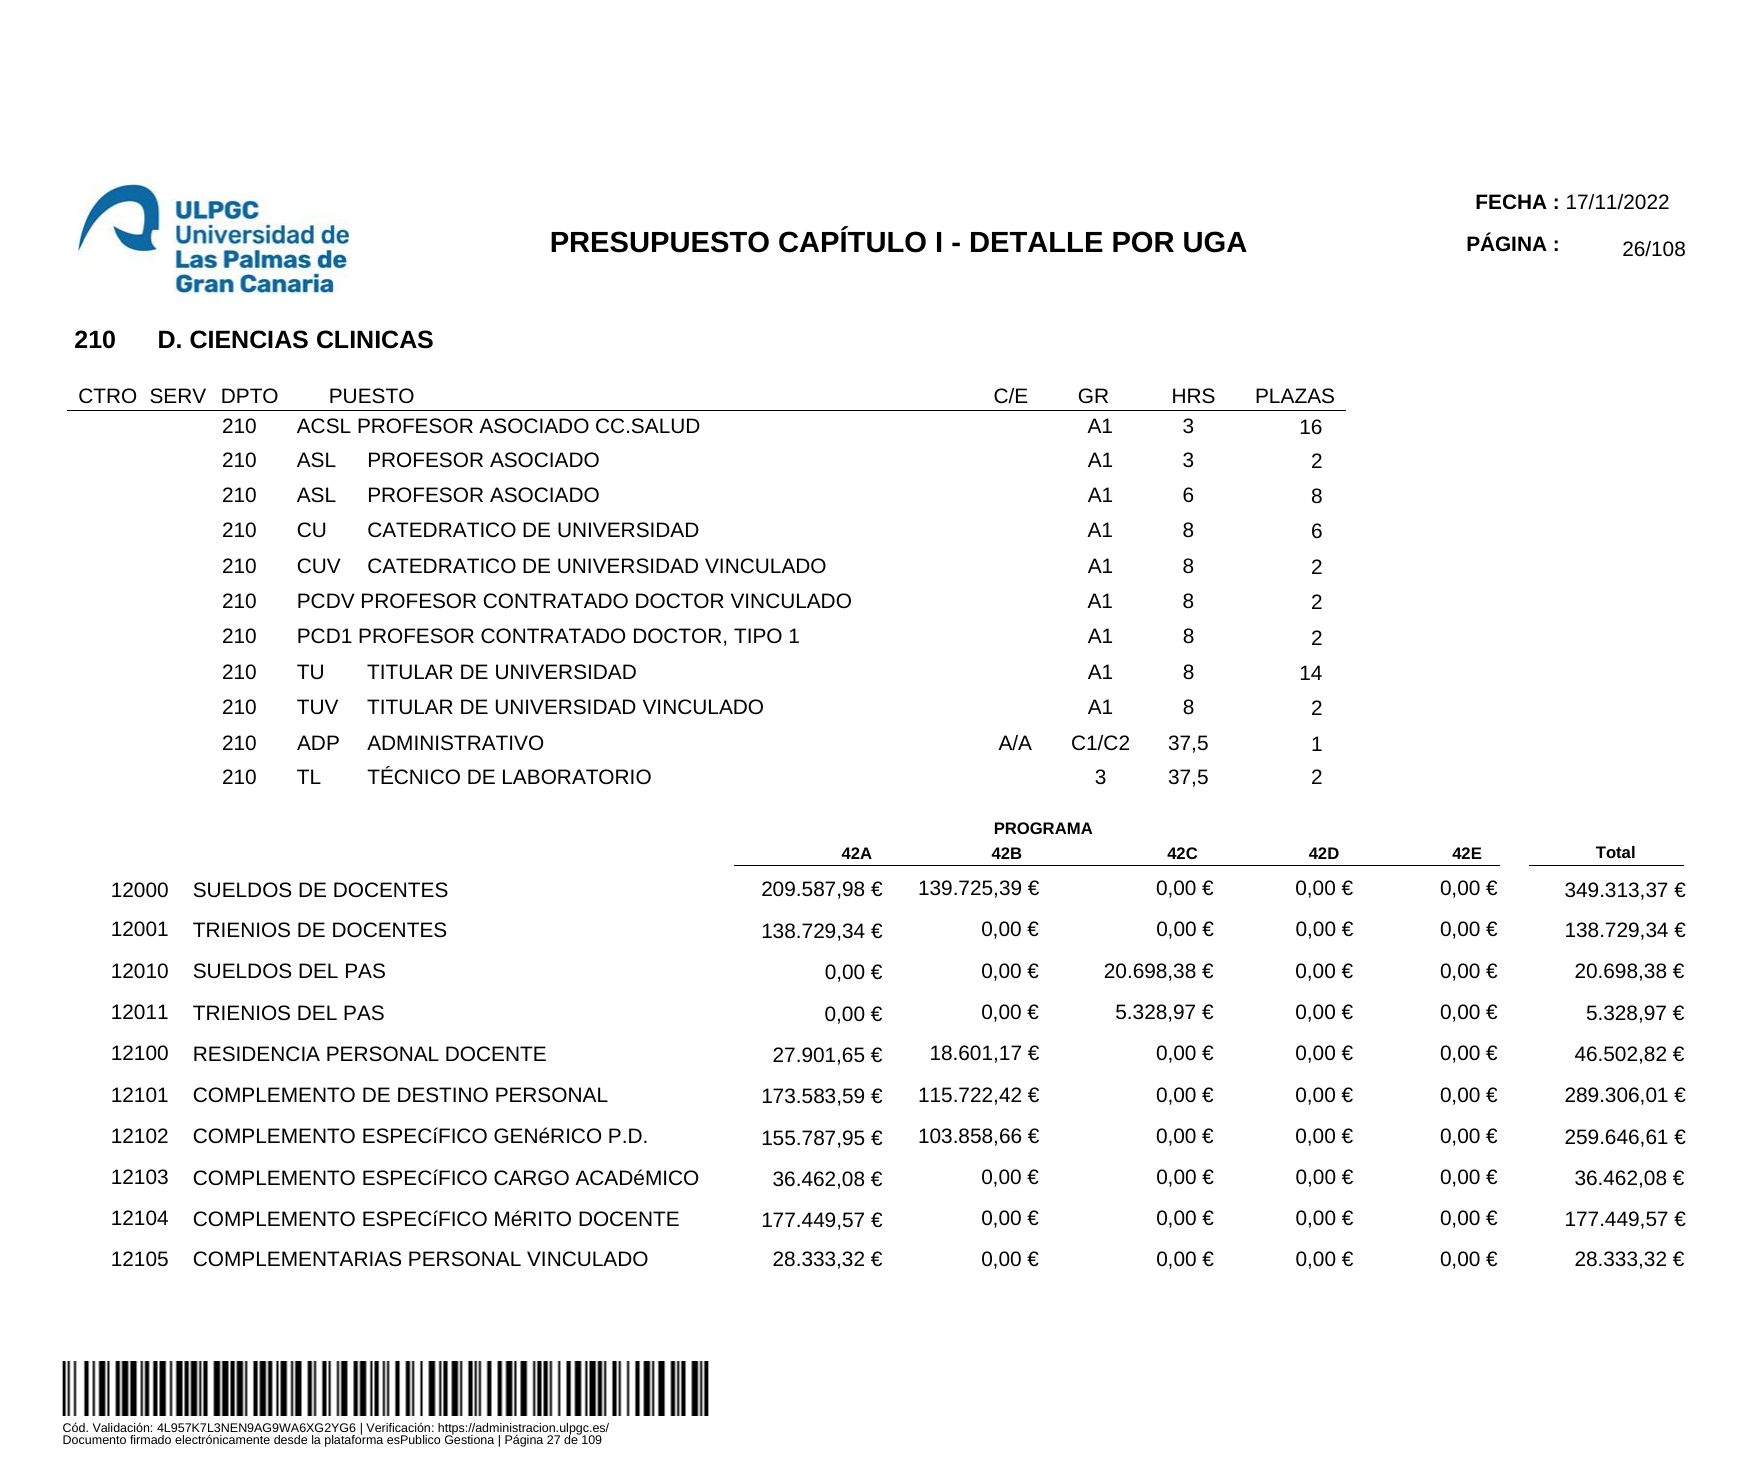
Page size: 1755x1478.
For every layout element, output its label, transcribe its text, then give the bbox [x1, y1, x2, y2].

table_cell 210 [213, 655, 287, 690]
table_cell 0,00 € [1255, 951, 1396, 992]
table_cell [1500, 951, 1529, 992]
table_cell 0,00 € [1255, 993, 1396, 1034]
table_cell 12104 [105, 1199, 180, 1240]
table_cell 27.901,65 € [734, 1034, 900, 1075]
table_cell 8 [1149, 619, 1235, 655]
table_cell A1 [1051, 411, 1148, 443]
table_cell [925, 478, 1051, 513]
table_cell 36.462,08 € [734, 1158, 900, 1199]
table_cell 0,00 € [1255, 1075, 1396, 1116]
table_cell 12100 [105, 1034, 180, 1075]
table_cell 0,00 € [1396, 910, 1500, 951]
table_cell [67, 726, 143, 761]
table_cell [67, 443, 143, 478]
table_cell COMPLEMENTO ESPECíFICO MéRITO DOCENTE [180, 1199, 734, 1240]
table_cell 0,00 € [1098, 1075, 1254, 1116]
table_cell 0,00 € [1396, 1158, 1500, 1199]
table_cell RESIDENCIA PERSONAL DOCENTE [180, 1034, 734, 1075]
table_header [734, 820, 900, 841]
table_cell 349.313,37 € [1529, 866, 1684, 910]
table_cell 37,5 [1149, 761, 1235, 791]
table_header GR [1051, 387, 1148, 410]
table_cell 0,00 € [1396, 866, 1500, 910]
table_cell 0,00 € [1098, 1199, 1254, 1240]
table_cell 12105 [105, 1240, 180, 1273]
table_cell SUELDOS DEL PAS [180, 951, 734, 992]
table_cell TU TITULAR DE UNIVERSIDAD [288, 655, 925, 690]
list D. CIENCIAS CLINICAS [74, 325, 1698, 354]
table_cell 289.306,01 € [1529, 1075, 1684, 1116]
table_cell 103.858,66 € [900, 1116, 1098, 1157]
table_cell 0,00 € [1098, 1034, 1254, 1075]
table_cell [1500, 841, 1529, 864]
table_cell 209.587,98 € [734, 866, 900, 910]
table_cell 259.646,61 € [1529, 1116, 1684, 1157]
table_cell 173.583,59 € [734, 1075, 900, 1116]
table_cell 0,00 € [734, 993, 900, 1034]
table_cell [1500, 1240, 1529, 1273]
table_cell 210 [213, 619, 287, 655]
table_cell 12000 [105, 865, 180, 910]
table_cell 0,00 € [900, 1158, 1098, 1199]
table_cell 8 [1149, 690, 1235, 726]
table_cell 0,00 € [1396, 1199, 1500, 1240]
table_cell [67, 690, 143, 726]
table_cell 138.729,34 € [734, 910, 900, 951]
table_cell [143, 655, 213, 690]
table_cell 8 [1149, 655, 1235, 690]
table_cell 12102 [105, 1116, 180, 1157]
table_cell 0,00 € [1396, 1116, 1500, 1157]
table_cell COMPLEMENTO ESPECíFICO GENéRICO P.D. [180, 1116, 734, 1157]
table_cell 16 [1235, 411, 1346, 443]
table_cell [143, 619, 213, 655]
table_cell 8 [1149, 584, 1235, 619]
table_cell PCDV PROFESOR CONTRATADO DOCTOR VINCULADO [288, 584, 925, 619]
table_cell ADP ADMINISTRATIVO [288, 726, 925, 761]
table_cell 0,00 € [900, 1199, 1098, 1240]
table_cell 12101 [105, 1075, 180, 1116]
table_cell [925, 761, 1051, 791]
table_cell 0,00 € [1396, 1075, 1500, 1116]
table_cell [143, 549, 213, 584]
table_cell A/A [925, 726, 1051, 761]
table_cell COMPLEMENTO DE DESTINO PERSONAL [180, 1075, 734, 1116]
table_header HRS [1149, 387, 1235, 410]
table_cell [67, 584, 143, 619]
table_cell 36.462,08 € [1529, 1158, 1684, 1199]
table_cell 18.601,17 € [900, 1034, 1098, 1075]
table_cell 2 [1235, 549, 1346, 584]
table_header SERV [143, 387, 213, 410]
table_cell A1 [1051, 655, 1148, 690]
table_cell 0,00 € [1396, 951, 1500, 992]
table_cell COMPLEMENTARIAS PERSONAL VINCULADO [180, 1240, 734, 1273]
table_cell 46.502,82 € [1529, 1034, 1684, 1075]
table_cell CUV CATEDRATICO DE UNIVERSIDAD VINCULADO [288, 549, 925, 584]
table_cell 0,00 € [1098, 1240, 1254, 1273]
table_cell [143, 478, 213, 513]
table_header [105, 820, 734, 864]
table_cell A1 [1051, 478, 1148, 513]
table_cell [67, 619, 143, 655]
table_cell 12001 [105, 910, 180, 951]
table_cell 3 [1051, 761, 1148, 791]
table_cell 0,00 € [900, 951, 1098, 992]
table_cell 5.328,97 € [1098, 993, 1254, 1034]
table_cell [67, 761, 143, 791]
table_cell 37,5 [1149, 726, 1235, 761]
table_header [1098, 820, 1684, 841]
table_cell COMPLEMENTO ESPECíFICO CARGO ACADéMICO [180, 1158, 734, 1199]
table_cell 0,00 € [1255, 910, 1396, 951]
table_cell [925, 619, 1051, 655]
table_cell Total [1529, 841, 1684, 864]
table_cell [67, 411, 143, 443]
table_cell [1500, 993, 1529, 1034]
table_cell 8 [1235, 478, 1346, 513]
table_header DPTO [213, 387, 287, 410]
table_cell [925, 549, 1051, 584]
table_header PROGRAMA [900, 820, 1098, 841]
table_cell 0,00 € [1255, 1034, 1396, 1075]
table_cell 0,00 € [734, 951, 900, 992]
table_cell TRIENIOS DE DOCENTES [180, 910, 734, 951]
table_cell A1 [1051, 619, 1148, 655]
table_cell 42D [1255, 841, 1396, 864]
table_cell [1500, 1199, 1529, 1240]
table_cell [1500, 1158, 1529, 1199]
table_cell [143, 690, 213, 726]
table_cell [143, 584, 213, 619]
table_cell [1500, 1075, 1529, 1116]
table_cell [67, 549, 143, 584]
table_cell TL TÉCNICO DE LABORATORIO [288, 761, 925, 791]
table_cell 0,00 € [1255, 1240, 1396, 1273]
table_cell 0,00 € [1255, 1116, 1396, 1157]
table_cell [1500, 1116, 1529, 1157]
table_cell 2 [1235, 761, 1346, 791]
table_cell 210 [213, 478, 287, 513]
table_cell SUELDOS DE DOCENTES [180, 865, 734, 910]
table_cell 210 [213, 584, 287, 619]
table_cell 155.787,95 € [734, 1116, 900, 1157]
table_cell 42A [734, 841, 900, 864]
table_cell [143, 761, 213, 791]
table_cell 2 [1235, 584, 1346, 619]
table_cell 0,00 € [900, 910, 1098, 951]
table_cell 210 [213, 690, 287, 726]
table_cell [925, 411, 1051, 443]
table_cell 210 [213, 411, 287, 443]
table_cell 6 [1235, 513, 1346, 549]
table_cell [143, 726, 213, 761]
table_cell 115.722,42 € [900, 1075, 1098, 1116]
table_header C/E [925, 387, 1051, 410]
table_cell 2 [1235, 619, 1346, 655]
table_cell [925, 690, 1051, 726]
table_cell A1 [1051, 690, 1148, 726]
table_cell 12010 [105, 951, 180, 992]
table_cell A1 [1051, 513, 1148, 549]
table_cell 20.698,38 € [1529, 951, 1684, 992]
table_cell 177.449,57 € [1529, 1199, 1684, 1240]
table_cell PCD1 PROFESOR CONTRATADO DOCTOR, TIPO 1 [288, 619, 925, 655]
table_cell 28.333,32 € [1529, 1240, 1684, 1273]
table_cell [143, 513, 213, 549]
table_cell [67, 478, 143, 513]
table_cell [1500, 1034, 1529, 1075]
table_cell 2 [1235, 690, 1346, 726]
table_cell 0,00 € [1396, 1240, 1500, 1273]
table_cell 3 [1149, 443, 1235, 478]
table_cell 0,00 € [1396, 1034, 1500, 1075]
table_cell 138.729,34 € [1529, 910, 1684, 951]
table_cell ASL PROFESOR ASOCIADO [288, 443, 925, 478]
table_cell 177.449,57 € [734, 1199, 900, 1240]
table_cell 210 [213, 513, 287, 549]
table_cell 0,00 € [1098, 1158, 1254, 1199]
table_cell 210 [213, 549, 287, 584]
table_cell 12103 [105, 1158, 180, 1199]
table_cell CU CATEDRATICO DE UNIVERSIDAD [288, 513, 925, 549]
table_cell [1500, 910, 1529, 951]
table_cell 210 [213, 761, 287, 791]
table_cell [925, 584, 1051, 619]
table_cell 0,00 € [1098, 910, 1254, 951]
table_cell 5.328,97 € [1529, 993, 1684, 1034]
table_cell A1 [1051, 584, 1148, 619]
table_cell 8 [1149, 513, 1235, 549]
table_cell 12011 [105, 993, 180, 1034]
table_cell 210 [213, 726, 287, 761]
table_header CTRO [67, 387, 143, 410]
table_cell [1500, 865, 1529, 910]
table_cell ASL PROFESOR ASOCIADO [288, 478, 925, 513]
table_cell 42B [900, 841, 1098, 864]
table_cell [925, 513, 1051, 549]
table_cell 0,00 € [1396, 993, 1500, 1034]
table_cell 3 [1149, 411, 1235, 443]
table_cell [143, 411, 213, 443]
table_cell 0,00 € [1255, 866, 1396, 910]
table_cell 8 [1149, 549, 1235, 584]
table_cell 1 [1235, 726, 1346, 761]
table_cell 0,00 € [900, 1240, 1098, 1273]
table_cell [67, 655, 143, 690]
table_cell A1 [1051, 549, 1148, 584]
table_cell 2 [1235, 443, 1346, 478]
table_cell 139.725,39 € [900, 866, 1098, 910]
table_cell 0,00 € [1098, 866, 1254, 910]
table_cell TUV TITULAR DE UNIVERSIDAD VINCULADO [288, 690, 925, 726]
table_cell [925, 443, 1051, 478]
table_cell [925, 655, 1051, 690]
table_cell 42E [1396, 841, 1500, 864]
table_cell 210 [213, 443, 287, 478]
table_cell [143, 443, 213, 478]
table_cell 0,00 € [1098, 1116, 1254, 1157]
table_cell 28.333,32 € [734, 1240, 900, 1273]
table_header PLAZAS [1235, 387, 1346, 410]
table_cell 42C [1098, 841, 1254, 864]
table_cell TRIENIOS DEL PAS [180, 993, 734, 1034]
table_cell ACSL PROFESOR ASOCIADO CC.SALUD [288, 411, 925, 443]
table_cell [67, 513, 143, 549]
table_cell 0,00 € [1255, 1158, 1396, 1199]
table_cell C1/C2 [1051, 726, 1148, 761]
table_cell 20.698,38 € [1098, 951, 1254, 992]
table_header PUESTO [288, 387, 925, 410]
table_cell A1 [1051, 443, 1148, 478]
table_cell 6 [1149, 478, 1235, 513]
table_cell 14 [1235, 655, 1346, 690]
table_cell 0,00 € [1255, 1199, 1396, 1240]
table_cell 0,00 € [900, 993, 1098, 1034]
